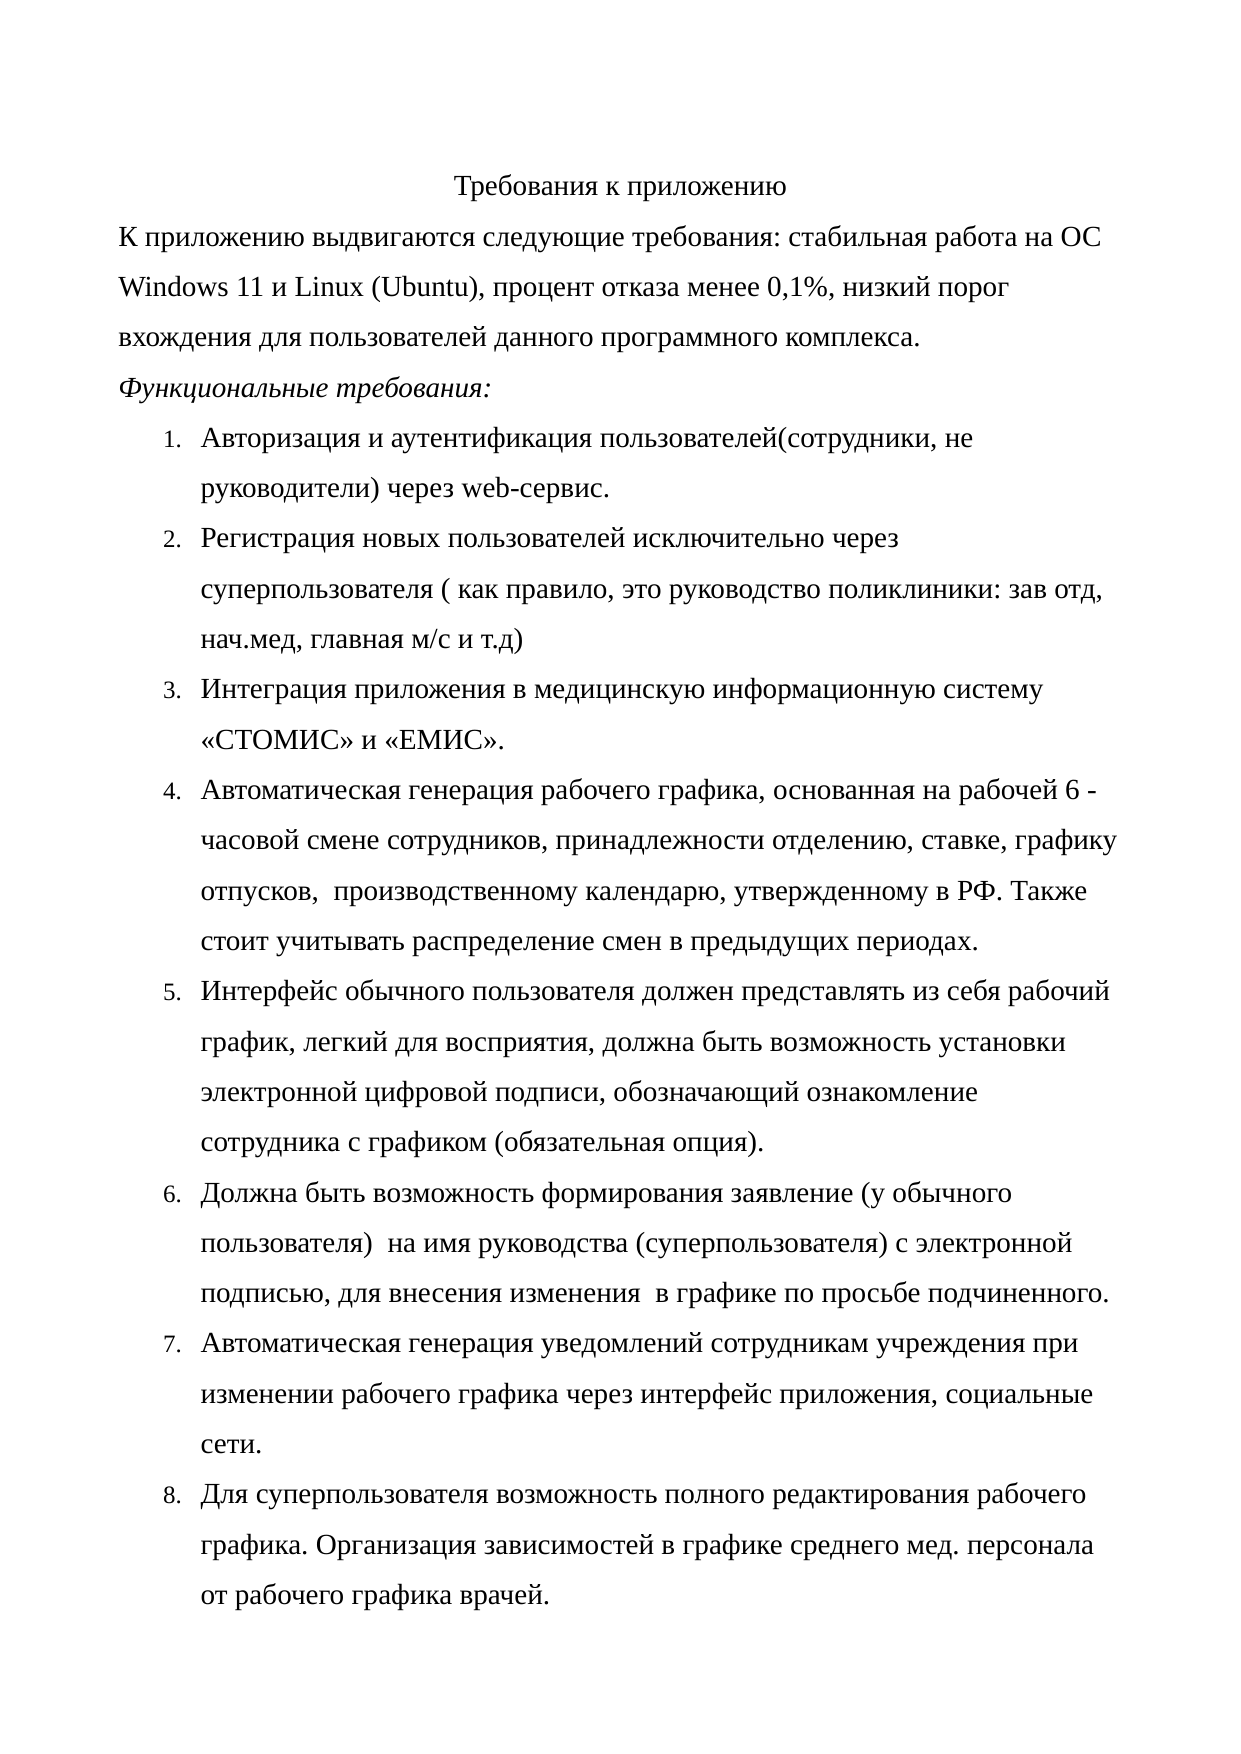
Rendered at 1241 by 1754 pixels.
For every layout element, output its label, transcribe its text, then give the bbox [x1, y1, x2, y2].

list Авторизация и аутентификация пользователей(сотрудники, не руководители) через web-сервис. [163, 420, 1122, 504]
list Регистрация новых пользователей исключительно через суперпользователя ( как правило, это руководство поликлиники: зав отд, нач.мед, главная м/с и т.д) [163, 521, 1122, 655]
list Для суперпользователя возможность полного редактирования рабочего графика. Организация зависимостей в графике среднего мед. персонала от рабочего графика врачей. [163, 1477, 1122, 1611]
text К приложению выдвигаются следующие требования: стабильная работа на ОС Windows 11 и Linux (Ubuntu), процент отказа менее 0,1%, низкий порог вхождения для пользователей данного программного комплекса. [118, 219, 1122, 353]
list Автоматическая генерация уведомлений сотрудникам учреждения при изменении рабочего графика через интерфейс приложения, социальные сети. [163, 1326, 1122, 1460]
list Автоматическая генерация рабочего графика, основанная на рабочей 6 -часовой смене сотрудников, принадлежности отделению, ставке, графику отпусков, производственному календарю, утвержденному в РФ. Также стоит учитывать распределение смен в предыдущих периодах. [163, 772, 1122, 957]
list Должна быть возможность формирования заявление (у обычного пользователя) на имя руководства (суперпользователя) с электронной подписью, для внесения изменения в графике по просьбе подчиненного. [163, 1175, 1122, 1309]
text Функциональные требования: [118, 370, 1122, 403]
list Интерфейс обычного пользователя должен представлять из себя рабочий график, легкий для восприятия, должна быть возможность установки электронной цифровой подписи, обозначающий ознакомление сотрудника с графиком (обязательная опция). [163, 973, 1122, 1158]
text Требования к приложению [118, 168, 1122, 202]
list Интеграция приложения в медицинскую информационную систему «СТОМИС» и «ЕМИС». [163, 672, 1122, 755]
